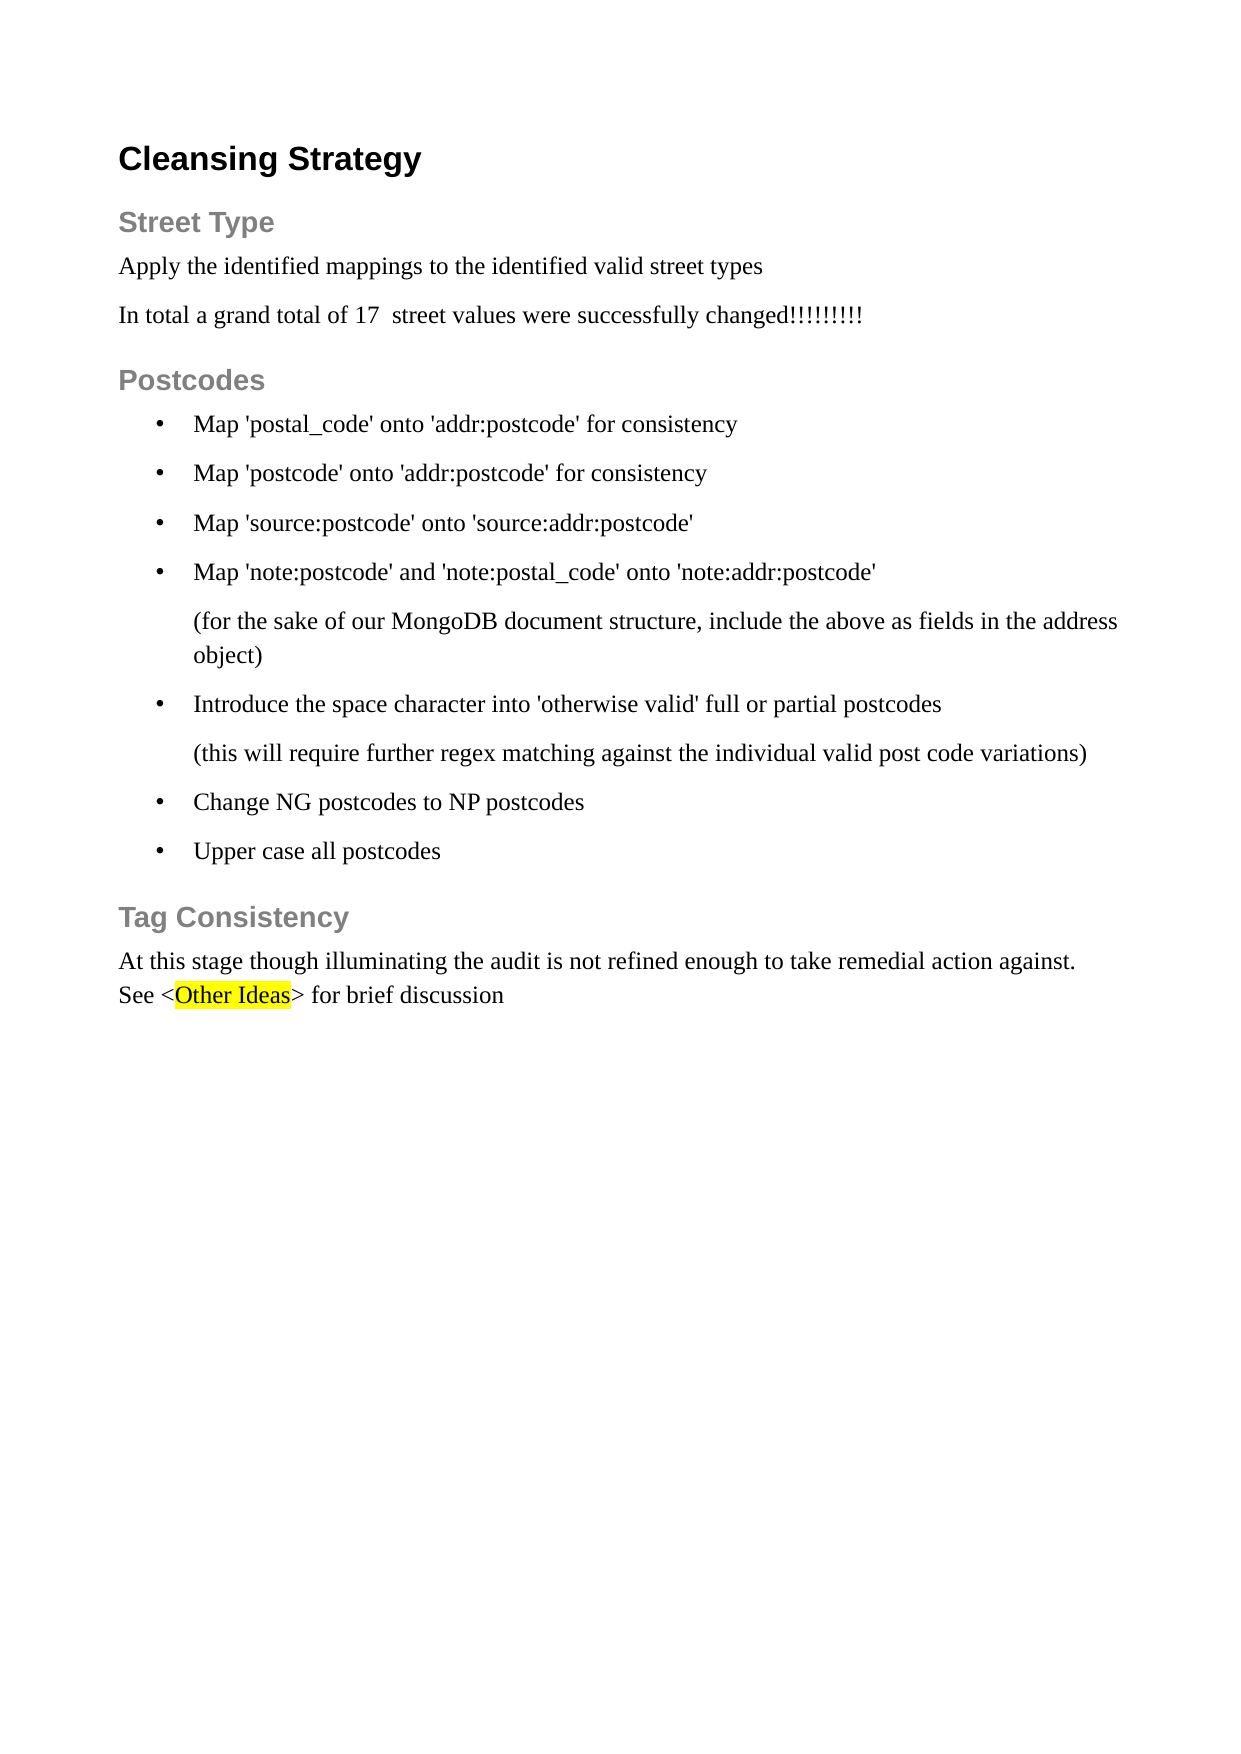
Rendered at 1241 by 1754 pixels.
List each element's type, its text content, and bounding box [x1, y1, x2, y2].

subtitle In total a grand total of 17 street values were successfully changed!!!!!!!!! [118, 300, 1122, 328]
subtitle Apply the identified mappings to the identified valid street types [118, 251, 1122, 279]
subtitle Tag Consistency [118, 900, 1122, 934]
subtitle Map 'postal_code' onto 'addr:postcode' for consistency [156, 409, 1122, 438]
subtitle (this will require further regex matching against the individual valid post code variations) [156, 738, 1122, 767]
subtitle At this stage though illuminating the audit is not refined enough to take remedial action against. See <Other Ideas> for brief discussion [118, 946, 1122, 1009]
subtitle Cleansing Strategy [118, 139, 1122, 178]
subtitle Introduce the space character into 'otherwise valid' full or partial postcodes [156, 689, 1122, 718]
subtitle Upper case all postcodes [156, 836, 1122, 865]
subtitle Map 'source:postcode' onto 'source:addr:postcode' [156, 508, 1122, 536]
subtitle Map 'note:postcode' and 'note:postal_code' onto 'note:addr:postcode' [156, 557, 1122, 585]
subtitle Street Type [118, 205, 1122, 238]
subtitle Postcodes [118, 363, 1122, 397]
subtitle (for the sake of our MongoDB document structure, include the above as fields in the address object) [156, 606, 1122, 669]
subtitle Map 'postcode' onto 'addr:postcode' for consistency [156, 458, 1122, 487]
subtitle Change NG postcodes to NP postcodes [156, 787, 1122, 816]
